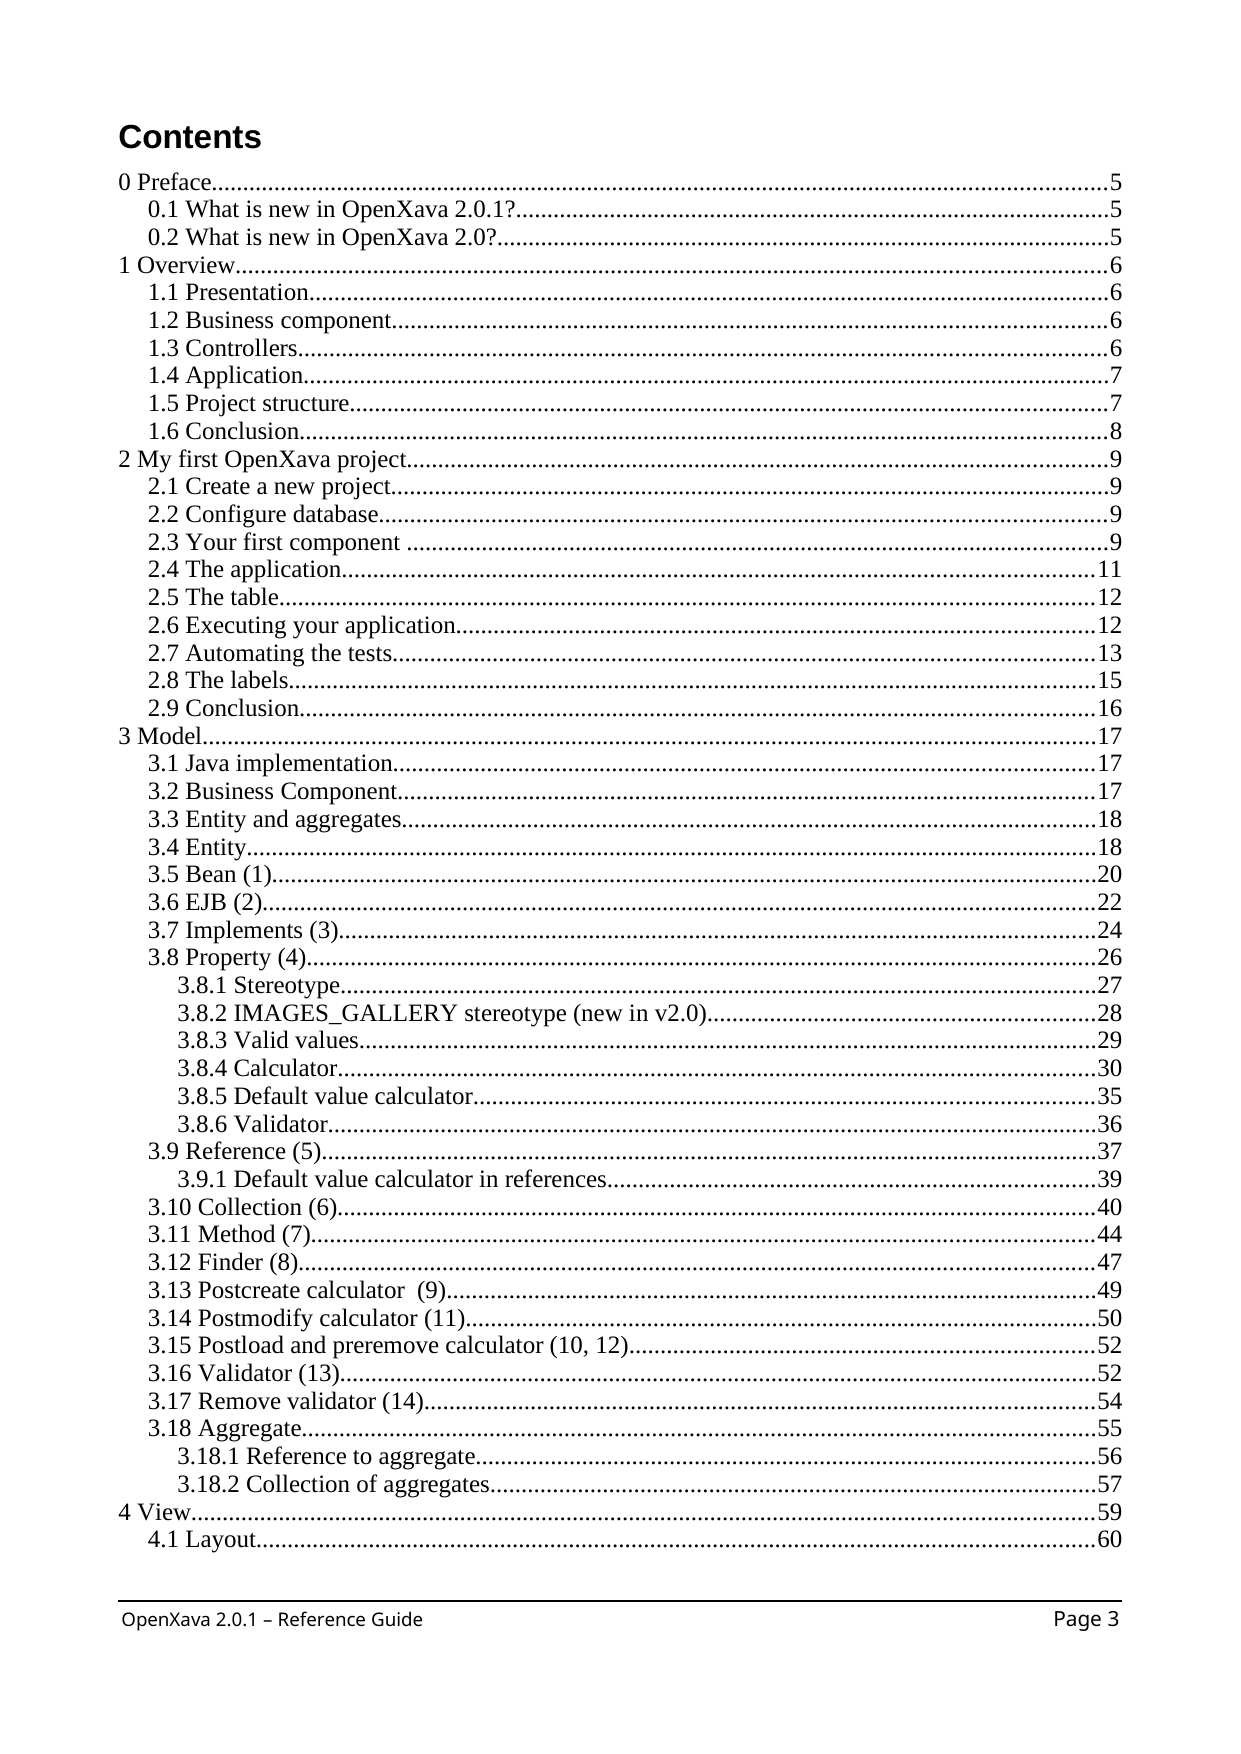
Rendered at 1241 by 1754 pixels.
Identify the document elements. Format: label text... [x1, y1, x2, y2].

text 2.9 Conclusion 16 [148, 694, 1122, 722]
text 1.1 Presentation 6 [148, 278, 1122, 306]
text 3.6 EJB (2) 22 [148, 888, 1122, 916]
text 3.8.1 Stereotype 27 [177, 971, 1122, 999]
text 3.5 Bean (1) 20 [148, 860, 1122, 888]
text 3.11 Method (7) 44 [148, 1221, 1122, 1248]
text 3.16 Validator (13) 52 [148, 1359, 1122, 1387]
text 2.8 The labels 15 [148, 666, 1122, 694]
text 3.8.2 IMAGES_GALLERY stereotype (new in v2.0) 28 [177, 999, 1122, 1027]
text 4.1 Layout 60 [148, 1525, 1122, 1553]
text 2.2 Configure database 9 [148, 500, 1122, 528]
text 3.14 Postmodify calculator (11) 50 [148, 1304, 1122, 1331]
text 3.9.1 Default value calculator in references 39 [177, 1165, 1122, 1193]
text 3.8.4 Calculator 30 [177, 1054, 1122, 1082]
text 3.8.3 Valid values 29 [177, 1027, 1122, 1054]
text 1 Overview 6 [118, 251, 1122, 278]
subtitle Contents [118, 118, 1122, 155]
text 3.8 Property (4) 26 [148, 943, 1122, 971]
text 3.10 Collection (6) 40 [148, 1193, 1122, 1221]
text 1.2 Business component 6 [148, 306, 1122, 334]
text 2.5 The table 12 [148, 583, 1122, 611]
text 2.6 Executing your application 12 [148, 611, 1122, 639]
text 3.15 Postload and preremove calculator (10, 12) 52 [148, 1331, 1122, 1359]
text 3.2 Business Component 17 [148, 777, 1122, 805]
text 3.8.6 Validator 36 [177, 1110, 1122, 1137]
text 2 My first OpenXava project 9 [118, 445, 1122, 472]
text 3.4 Entity 18 [148, 833, 1122, 860]
text 2.4 The application 11 [148, 556, 1122, 583]
text 3.9 Reference (5) 37 [148, 1137, 1122, 1165]
text 0.2 What is new in OpenXava 2.0? 5 [148, 223, 1122, 251]
text 4 View 59 [118, 1498, 1122, 1525]
text 3.1 Java implementation 17 [148, 749, 1122, 777]
text 3.18 Aggregate 55 [148, 1414, 1122, 1442]
text 2.1 Create a new project 9 [148, 472, 1122, 500]
text 1.6 Conclusion 8 [148, 417, 1122, 445]
text 2.7 Automating the tests 13 [148, 639, 1122, 666]
text 2.3 Your first component 9 [148, 528, 1122, 556]
text 1.5 Project structure 7 [148, 389, 1122, 417]
text 3.12 Finder (8) 47 [148, 1248, 1122, 1276]
text 3.18.1 Reference to aggregate 56 [177, 1442, 1122, 1470]
text 0.1 What is new in OpenXava 2.0.1? 5 [148, 195, 1122, 223]
text 3.13 Postcreate calculator (9) 49 [148, 1276, 1122, 1304]
text 3 Model 17 [118, 722, 1122, 749]
text 3.8.5 Default value calculator 35 [177, 1082, 1122, 1110]
text 3.17 Remove validator (14) 54 [148, 1387, 1122, 1414]
text 3.7 Implements (3) 24 [148, 916, 1122, 943]
text 3.3 Entity and aggregates 18 [148, 805, 1122, 833]
text 0 Preface 5 [118, 168, 1122, 195]
text 1.3 Controllers 6 [148, 334, 1122, 362]
text 3.18.2 Collection of aggregates 57 [177, 1470, 1122, 1498]
text 1.4 Application 7 [148, 362, 1122, 389]
